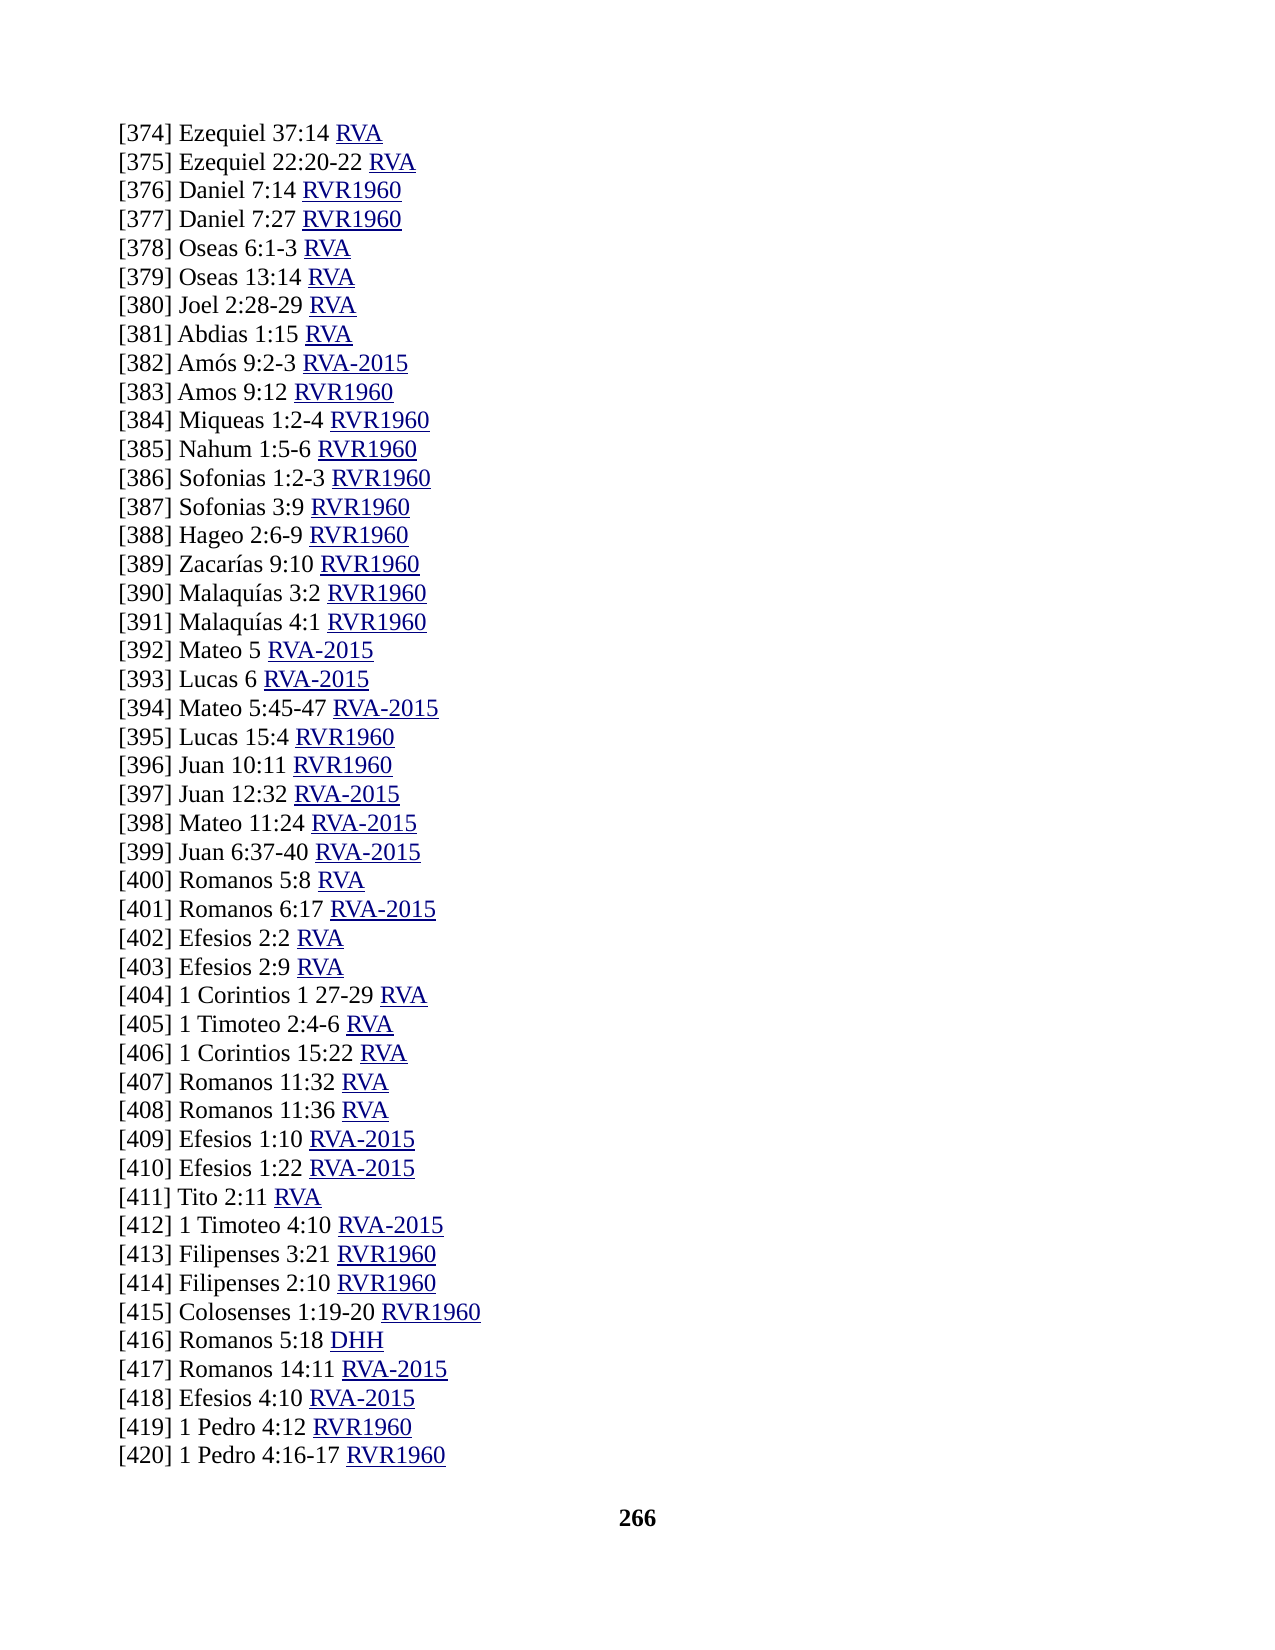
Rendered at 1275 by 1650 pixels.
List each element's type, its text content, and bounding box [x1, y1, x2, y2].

text Mateo 5:45-47 RVA-2015 [118, 693, 1157, 722]
text Romanos 14:11 RVA-2015 [118, 1354, 1157, 1383]
text Mateo 11:24 RVA-2015 [118, 808, 1157, 837]
text Daniel 7:14 RVR1960 [118, 176, 1157, 204]
text Nahum 1:5-6 RVR1960 [118, 434, 1157, 463]
text Efesios 1:10 RVA-2015 [118, 1124, 1157, 1153]
text Efesios 1:22 RVA-2015 [118, 1153, 1157, 1182]
text Amós 9:2-3 RVA-2015 [118, 348, 1157, 377]
text Daniel 7:27 RVR1960 [118, 204, 1157, 233]
text 1 Corintios 1 27-29 RVA [118, 981, 1157, 1009]
text Juan 12:32 RVA-2015 [118, 779, 1157, 808]
text Hageo 2:6-9 RVR1960 [118, 521, 1157, 549]
text 1 Timoteo 2:4-6 RVA [118, 1009, 1157, 1038]
text Mateo 5 RVA-2015 [118, 636, 1157, 664]
text Abdias 1:15 RVA [118, 319, 1157, 348]
text Lucas 6 RVA-2015 [118, 664, 1157, 693]
text Romanos 11:32 RVA [118, 1067, 1157, 1096]
text Efesios 2:9 RVA [118, 952, 1157, 981]
text Efesios 4:10 RVA-2015 [118, 1383, 1157, 1412]
text Oseas 6:1-3 RVA [118, 233, 1157, 262]
text Lucas 15:4 RVR1960 [118, 722, 1157, 751]
text Colosenses 1:19-20 RVR1960 [118, 1297, 1157, 1326]
text Romanos 5:18 DHH [118, 1326, 1157, 1354]
text 1 Pedro 4:16-17 RVR1960 [118, 1441, 1157, 1469]
text Tito 2:11 RVA [118, 1182, 1157, 1211]
text Juan 6:37-40 RVA-2015 [118, 837, 1157, 866]
text Romanos 6:17 RVA-2015 [118, 894, 1157, 923]
text Ezequiel 22:20-22 RVA [118, 147, 1157, 176]
text 1 Corintios 15:22 RVA [118, 1038, 1157, 1067]
text Miqueas 1:2-4 RVR1960 [118, 406, 1157, 434]
text Efesios 2:2 RVA [118, 923, 1157, 952]
text Filipenses 2:10 RVR1960 [118, 1268, 1157, 1297]
text Joel 2:28-29 RVA [118, 291, 1157, 319]
text Zacarías 9:10 RVR1960 [118, 549, 1157, 578]
text Romanos 5:8 RVA [118, 866, 1157, 894]
text Filipenses 3:21 RVR1960 [118, 1239, 1157, 1268]
text Malaquías 4:1 RVR1960 [118, 607, 1157, 636]
text 1 Pedro 4:12 RVR1960 [118, 1412, 1157, 1441]
text Malaquías 3:2 RVR1960 [118, 578, 1157, 607]
text 1 Timoteo 4:10 RVA-2015 [118, 1211, 1157, 1239]
text Sofonias 1:2-3 RVR1960 [118, 463, 1157, 492]
text Romanos 11:36 RVA [118, 1096, 1157, 1124]
text Juan 10:11 RVR1960 [118, 751, 1157, 779]
text Sofonias 3:9 RVR1960 [118, 492, 1157, 521]
text Oseas 13:14 RVA [118, 262, 1157, 291]
text Ezequiel 37:14 RVA [118, 118, 1157, 147]
text Amos 9:12 RVR1960 [118, 377, 1157, 406]
